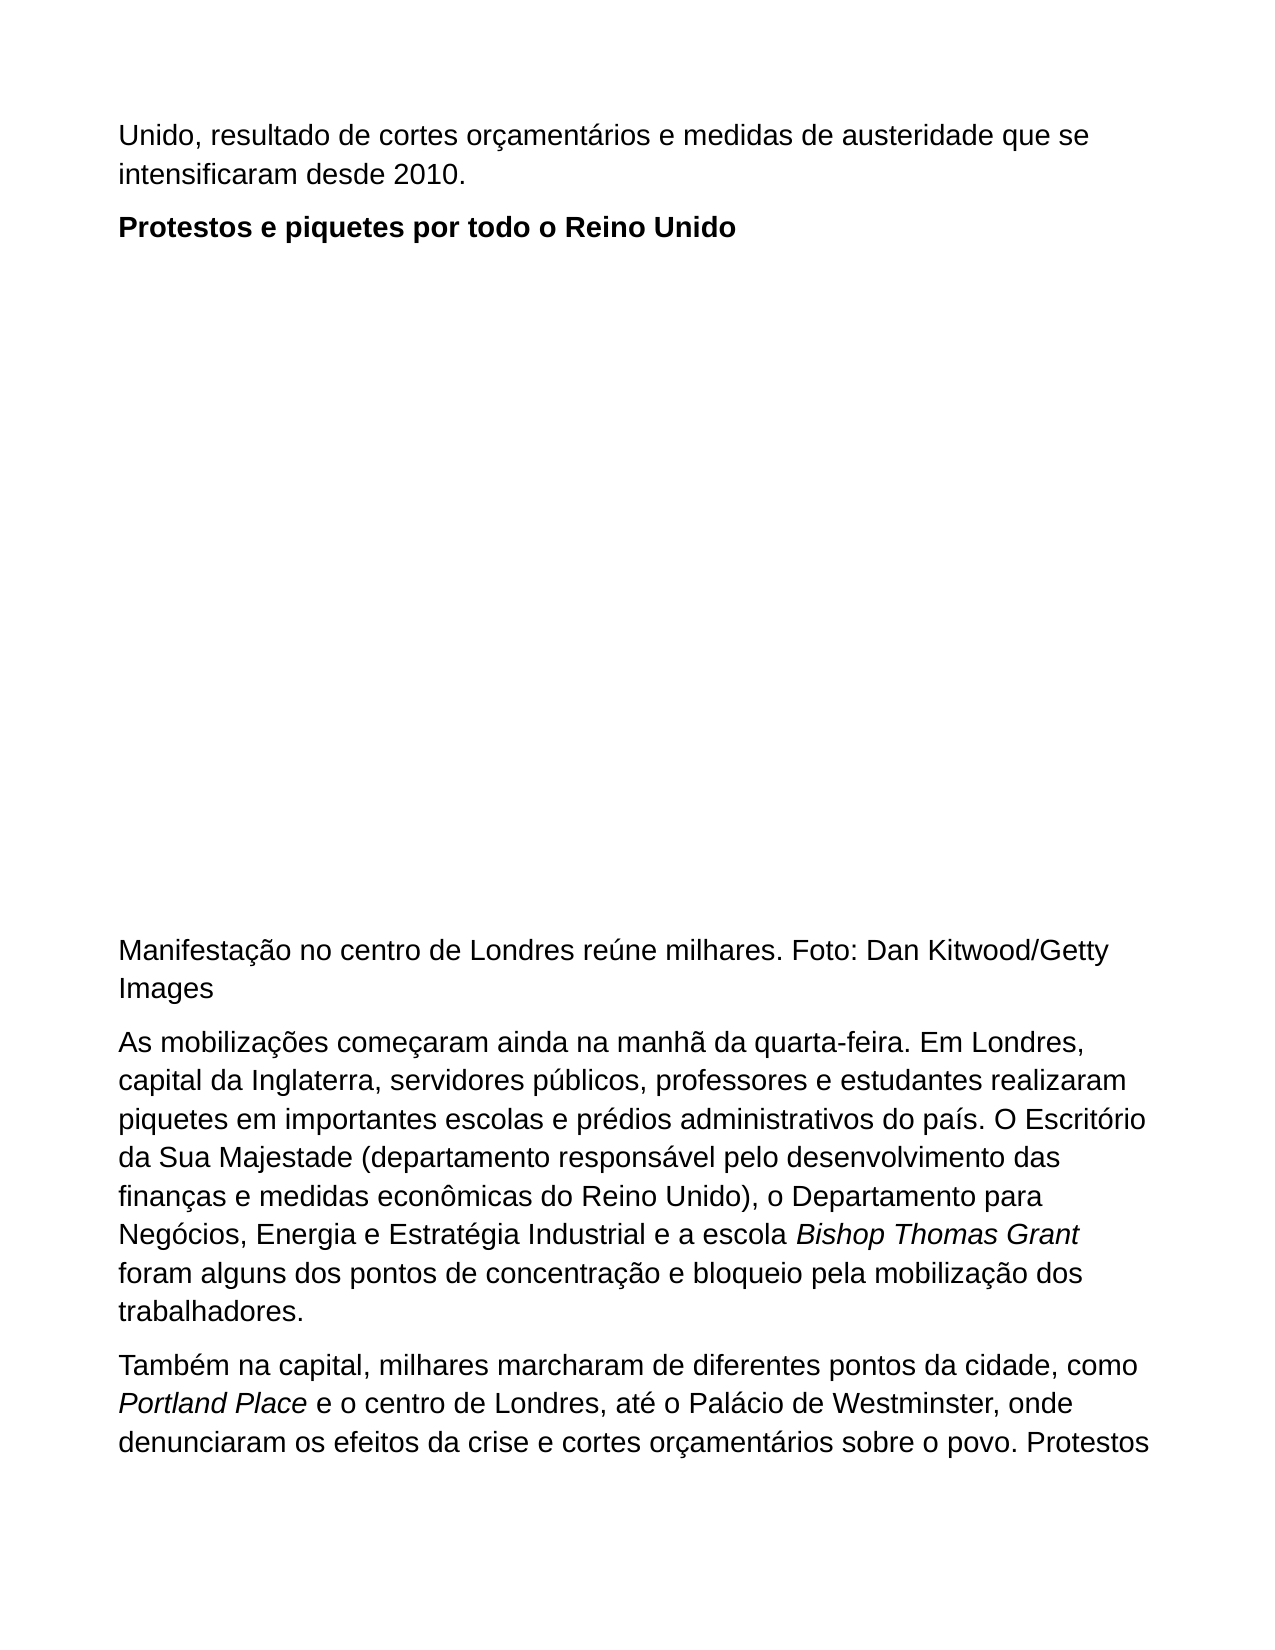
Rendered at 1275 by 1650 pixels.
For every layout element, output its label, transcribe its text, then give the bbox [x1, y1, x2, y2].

text Também na capital, milhares marcharam de diferentes pontos da cidade, como Portland Place e o centro de Londres, até o Palácio de Westminster, onde denunciaram os efeitos da crise e cortes orçamentários sobre o povo. Protestos [118, 1348, 1157, 1458]
text Manifestação no centro de Londres reúne milhares. Foto: Dan Kitwood/Getty Images [118, 933, 1157, 1005]
text Protestos e piquetes por todo o Reino Unido [118, 210, 1157, 243]
text As mobilizações começaram ainda na manhã da quarta-feira. Em Londres, capital da Inglaterra, servidores públicos, professores e estudantes realizaram piquetes em importantes escolas e prédios administrativos do país. O Escritório da Sua Majestade (departamento responsável pelo desenvolvimento das finanças e medidas econômicas do Reino Unido), o Departamento para Negócios, Energia e Estratégia Industrial e a escola Bishop Thomas Grant foram alguns dos pontos de concentração e bloqueio pela mobilização dos trabalhadores. [118, 1025, 1157, 1328]
text Unido, resultado de cortes orçamentários e medidas de austeridade que se intensificaram desde 2010. [118, 118, 1157, 190]
